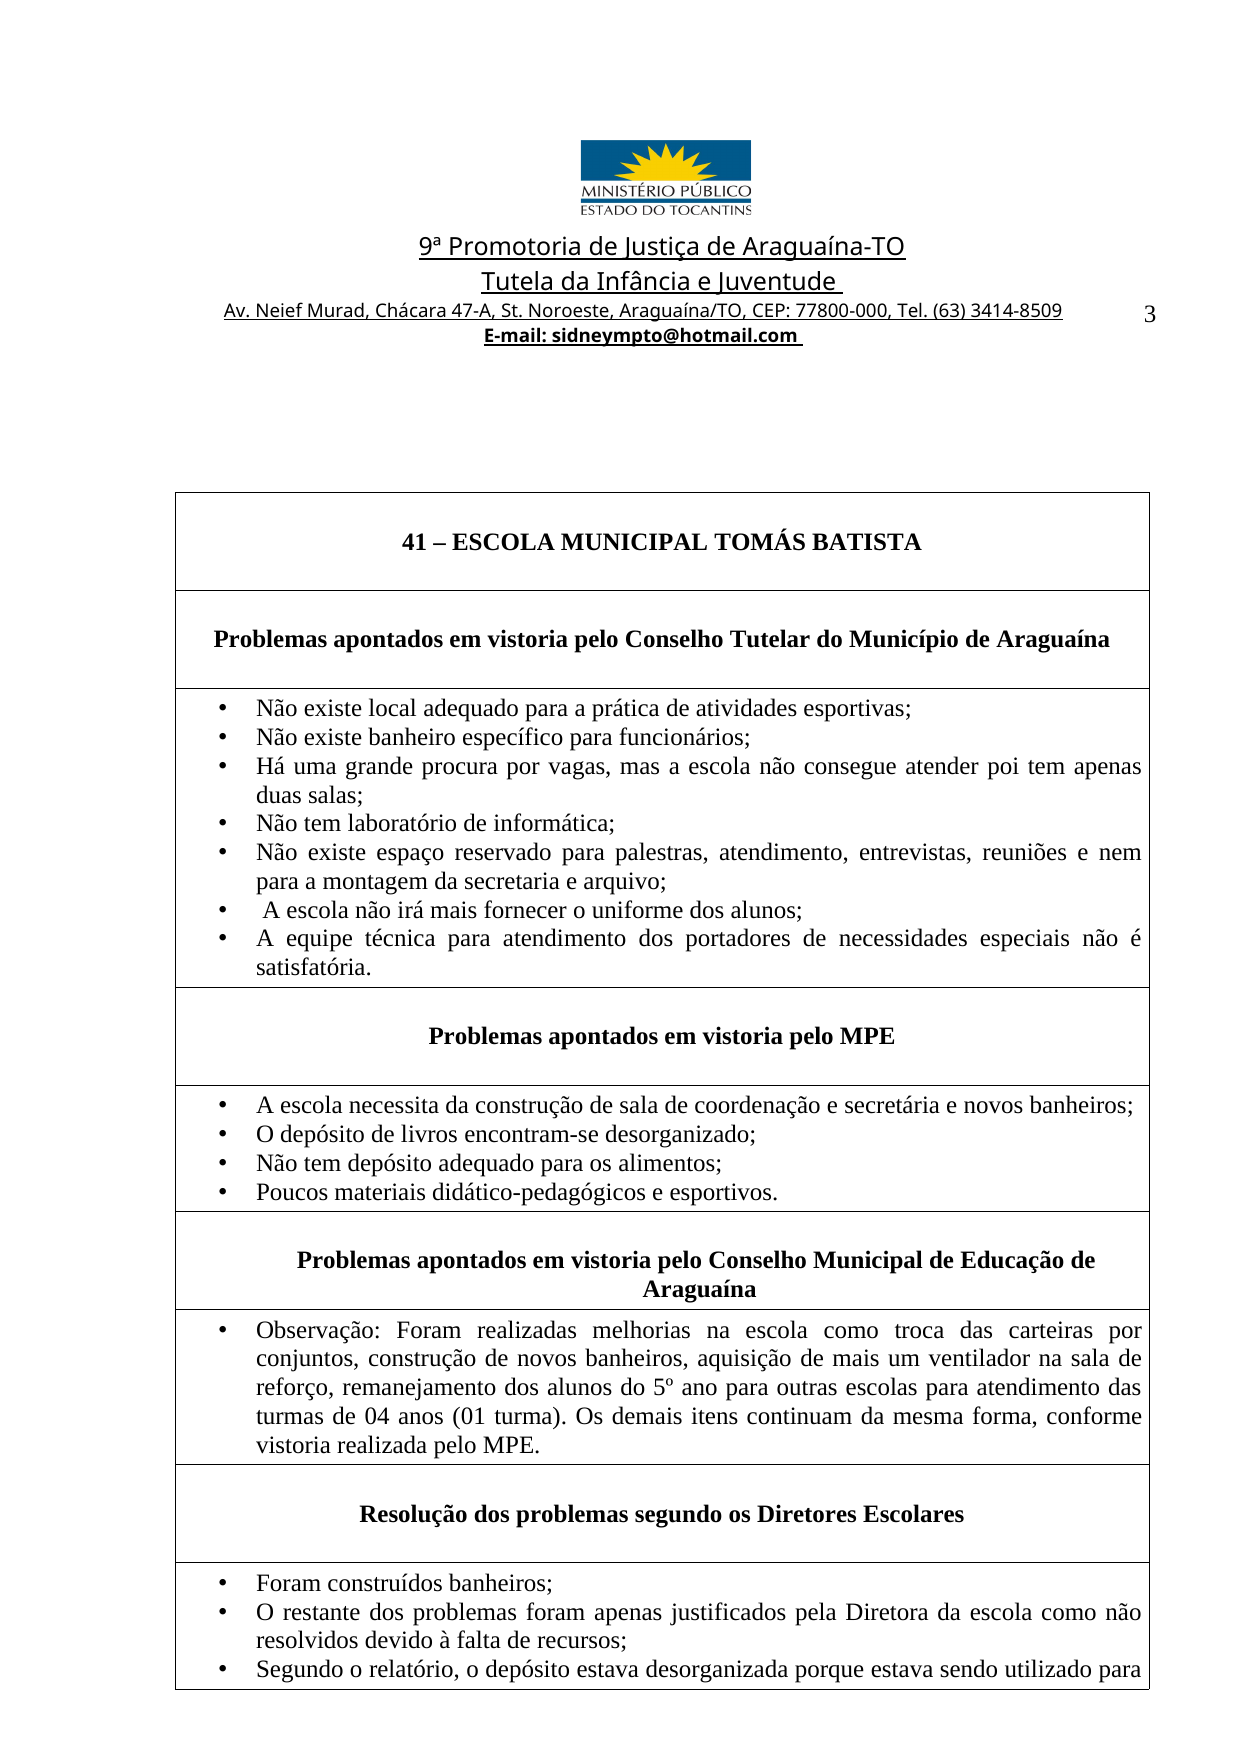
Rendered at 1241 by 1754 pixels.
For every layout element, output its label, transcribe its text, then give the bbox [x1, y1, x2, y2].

table_cell Não existe local adequado para a prática de atividades esportivas; Não existe banheiro específico para funcionários; Há uma grande procura por vagas, mas a escola não consegue atender poi tem apenas duas salas; Não tem laboratório de informática; Não existe espaço reservado para palestras, atendimento, entrevistas, reuniões e nem para a montagem da secretaria e arquivo; A escola não irá mais fornecer o uniforme dos alunos; A equipe técnica para atendimento dos portadores de necessidades especiais não é satisfatória. [176, 689, 1149, 987]
table_cell Resolução dos problemas segundo os Diretores Escolares [176, 1465, 1149, 1562]
table_cell Problemas apontados em vistoria pelo MPE [176, 988, 1149, 1084]
table_header 41 – ESCOLA MUNICIPAL TOMÁS BATISTA [176, 493, 1149, 590]
table_cell A escola necessita da construção de sala de coordenação e secretária e novos banheiros; O depósito de livros encontram-se desorganizado; Não tem depósito adequado para os alimentos; Poucos materiais didático-pedagógicos e esportivos. [176, 1086, 1149, 1211]
table_cell Problemas apontados em vistoria pelo Conselho Tutelar do Município de Araguaína [176, 591, 1149, 688]
picture [580, 140, 752, 215]
table_cell Foram construídos banheiros; O restante dos problemas foram apenas justificados pela Diretora da escola como não resolvidos devido à falta de recursos; Segundo o relatório, o depósito estava desorganizada porque estava sendo utilizado para [176, 1563, 1149, 1688]
table_cell Observação: Foram realizadas melhorias na escola como troca das carteiras por conjuntos, construção de novos banheiros, aquisição de mais um ventilador na sala de reforço, remanejamento dos alunos do 5º ano para outras escolas para atendimento das turmas de 04 anos (01 turma). Os demais itens continuam da mesma forma, conforme vistoria realizada pelo MPE. [176, 1310, 1149, 1464]
table_cell Problemas apontados em vistoria pelo Conselho Municipal de Educação de Araguaína [176, 1212, 1149, 1309]
